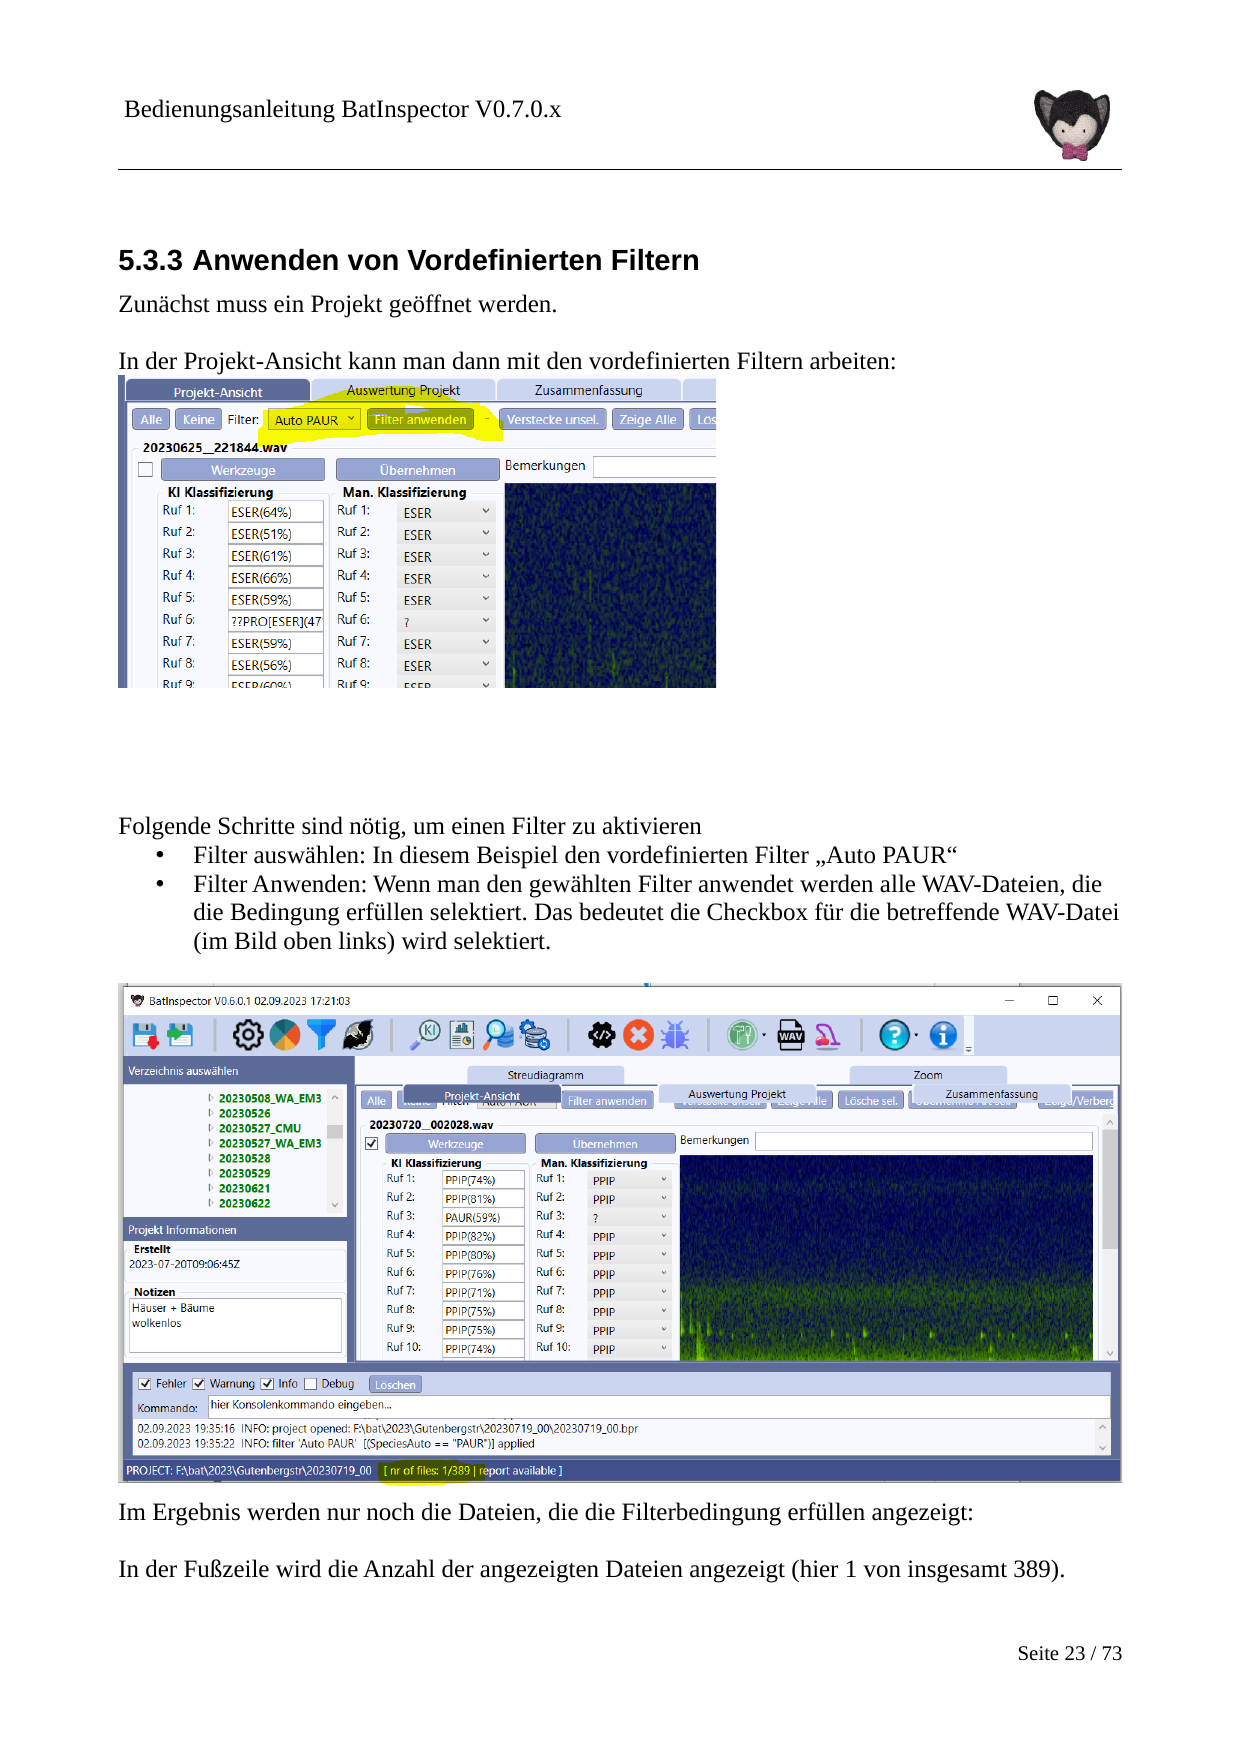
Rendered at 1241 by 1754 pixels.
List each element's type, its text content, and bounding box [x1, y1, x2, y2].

picture [1030, 80, 1119, 169]
text In der Fußzeile wird die Anzahl der angezeigten Dateien angezeigt (hier 1 von insgesamt 389). [118, 1554, 1122, 1583]
text In der Projekt-Ansicht kann man dann mit den vordefinierten Filtern arbeiten: [118, 346, 1122, 375]
subtitle Anwenden von Vordefinierten Filtern [118, 243, 1122, 276]
text Folgende Schritte sind nötig, um einen Filter zu aktivieren [118, 811, 1122, 840]
picture [118, 375, 717, 688]
text Im Ergebnis werden nur noch die Dateien, die die Filterbedingung erfüllen angezeigt: [118, 1486, 1122, 1554]
list Filter Anwenden: Wenn man den gewählten Filter anwendet werden alle WAV-Dateien, die die Bedingung erfüllen selektiert. Das bedeutet die Checkbox für die betreffende WAV-Datei (im Bild oben links) wird selektiert. [156, 869, 1122, 955]
list Filter auswählen: In diesem Beispiel den vordefinierten Filter „Auto PAUR“ [156, 840, 1122, 869]
picture [118, 983, 1123, 1486]
text Zunächst muss ein Projekt geöffnet werden. [118, 289, 1122, 318]
